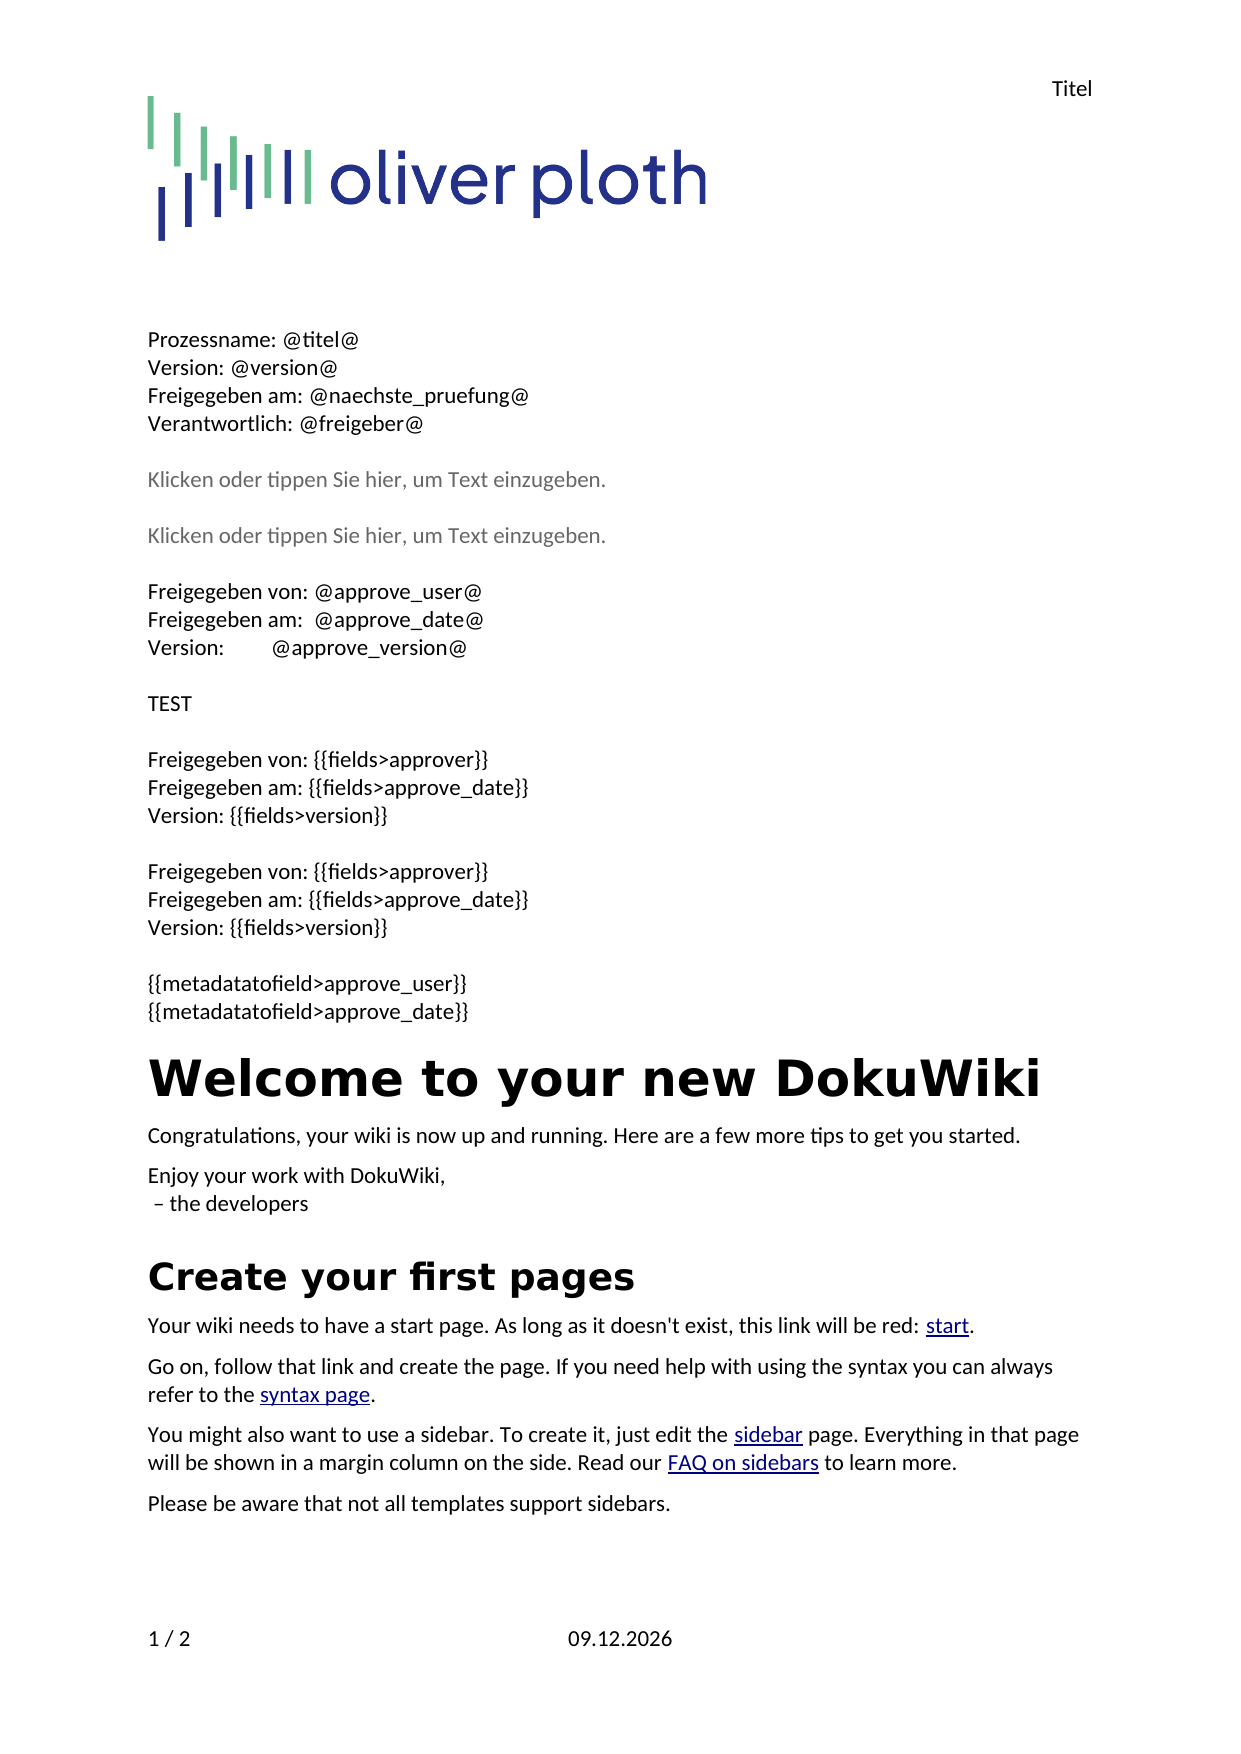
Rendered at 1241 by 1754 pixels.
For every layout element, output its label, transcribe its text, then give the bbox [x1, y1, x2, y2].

text Version: @version@ [148, 353, 1093, 381]
text Version: @approve_version@ [148, 633, 1093, 661]
text Freigegeben am: {{fields>approve_date}} [148, 773, 1093, 801]
text Freigegeben von: @approve_user@ [148, 577, 1093, 605]
text Freigegeben von: {{fields>approver}} [148, 745, 1093, 773]
subtitle Welcome to your new DokuWiki [148, 1050, 1093, 1108]
text Enjoy your work with DokuWiki, – the developers [148, 1162, 1093, 1218]
text Verantwortlich: @freigeber@ [148, 409, 1093, 437]
text Version: {{fields>version}} [148, 801, 1093, 829]
text Freigegeben am: @naechste_pruefung@ [148, 381, 1093, 409]
text {{metadatatofield>approve_user}} [148, 969, 1093, 997]
text Klicken oder tippen Sie hier, um Text einzugeben. [148, 465, 1093, 493]
text TEST [148, 689, 1093, 717]
text Freigegeben am: {{fields>approve_date}} [148, 885, 1093, 913]
text Congratulations, your wiki is now up and running. Here are a few more tips to get you started. [148, 1121, 1093, 1149]
text You might also want to use a sidebar. To create it, just edit the sidebar page. Everything in that page will be shown in a margin column on the side. Read our FAQ on sidebars to learn more. [148, 1420, 1093, 1476]
text Please be aware that not all templates support sidebars. [148, 1489, 1093, 1517]
subtitle Create your first pages [148, 1255, 1093, 1299]
text Freigegeben von: {{fields>approver}} [148, 857, 1093, 885]
text {{metadatatofield>approve_date}} [148, 997, 1093, 1025]
text Your wiki needs to have a start page. As long as it doesn't exist, this link will be red: start. [148, 1311, 1093, 1339]
text Prozessname: @titel@ [148, 325, 1093, 353]
text Klicken oder tippen Sie hier, um Text einzugeben. [148, 521, 1093, 549]
text Version: {{fields>version}} [148, 913, 1093, 941]
text Freigegeben am: @approve_date@ [148, 605, 1093, 633]
text Go on, follow that link and create the page. If you need help with using the syntax you can always refer to the syntax page. [148, 1352, 1093, 1408]
